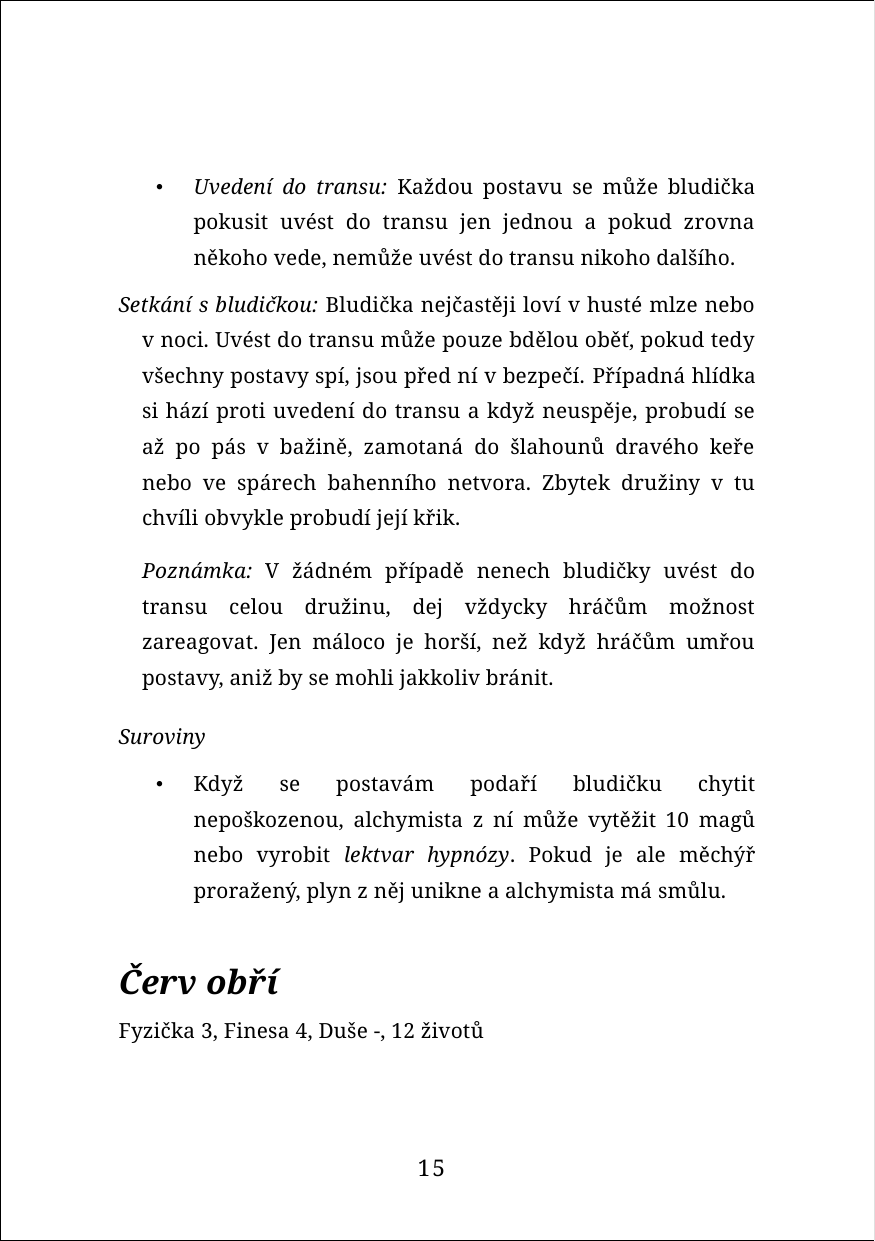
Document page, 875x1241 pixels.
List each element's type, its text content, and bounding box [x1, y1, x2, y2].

text Poznámka: V žádném případě nenech bludičky uvést do transu celou družinu, dej vždycky hráčům možnost zareagovat. Jen máloco je horší, než když hráčům umřou postavy, aniž by se mohli jakkoliv bránit. [118, 556, 756, 691]
list Když se postavám podaří bludičku chytit nepoškozenou, alchymista z ní může vytěžit 10 magů nebo vyrobit lektvar hypnózy. Pokud je ale měchýř proražený, plyn z něj unikne a alchymista má smůlu. [156, 769, 756, 904]
text Setkání s bludičkou: Bludička nejčastěji loví v husté mlze nebo v noci. Uvést do transu může pouze bdělou oběť, pokud tedy všechny postavy spí, jsou před ní v bezpečí. Případná hlídka si hází proti uvedení do transu a když neuspěje, probudí se až po pás v bažině, zamotaná do šlahounů dravého keře nebo ve spárech bahenního netvora. Zbytek družiny v tu chvíli obvykle probudí její křik. [118, 290, 756, 532]
text Suroviny [118, 722, 756, 751]
subtitle Červ obří [118, 959, 756, 1004]
list Uvedení do transu: Každou postavu se může bludička pokusit uvést do transu jen jednou a pokud zrovna někoho vede, nemůže uvést do transu nikoho dalšího. [156, 172, 756, 271]
text Fyzička 3, Finesa 4, Duše -, 12 životů [118, 1016, 756, 1044]
